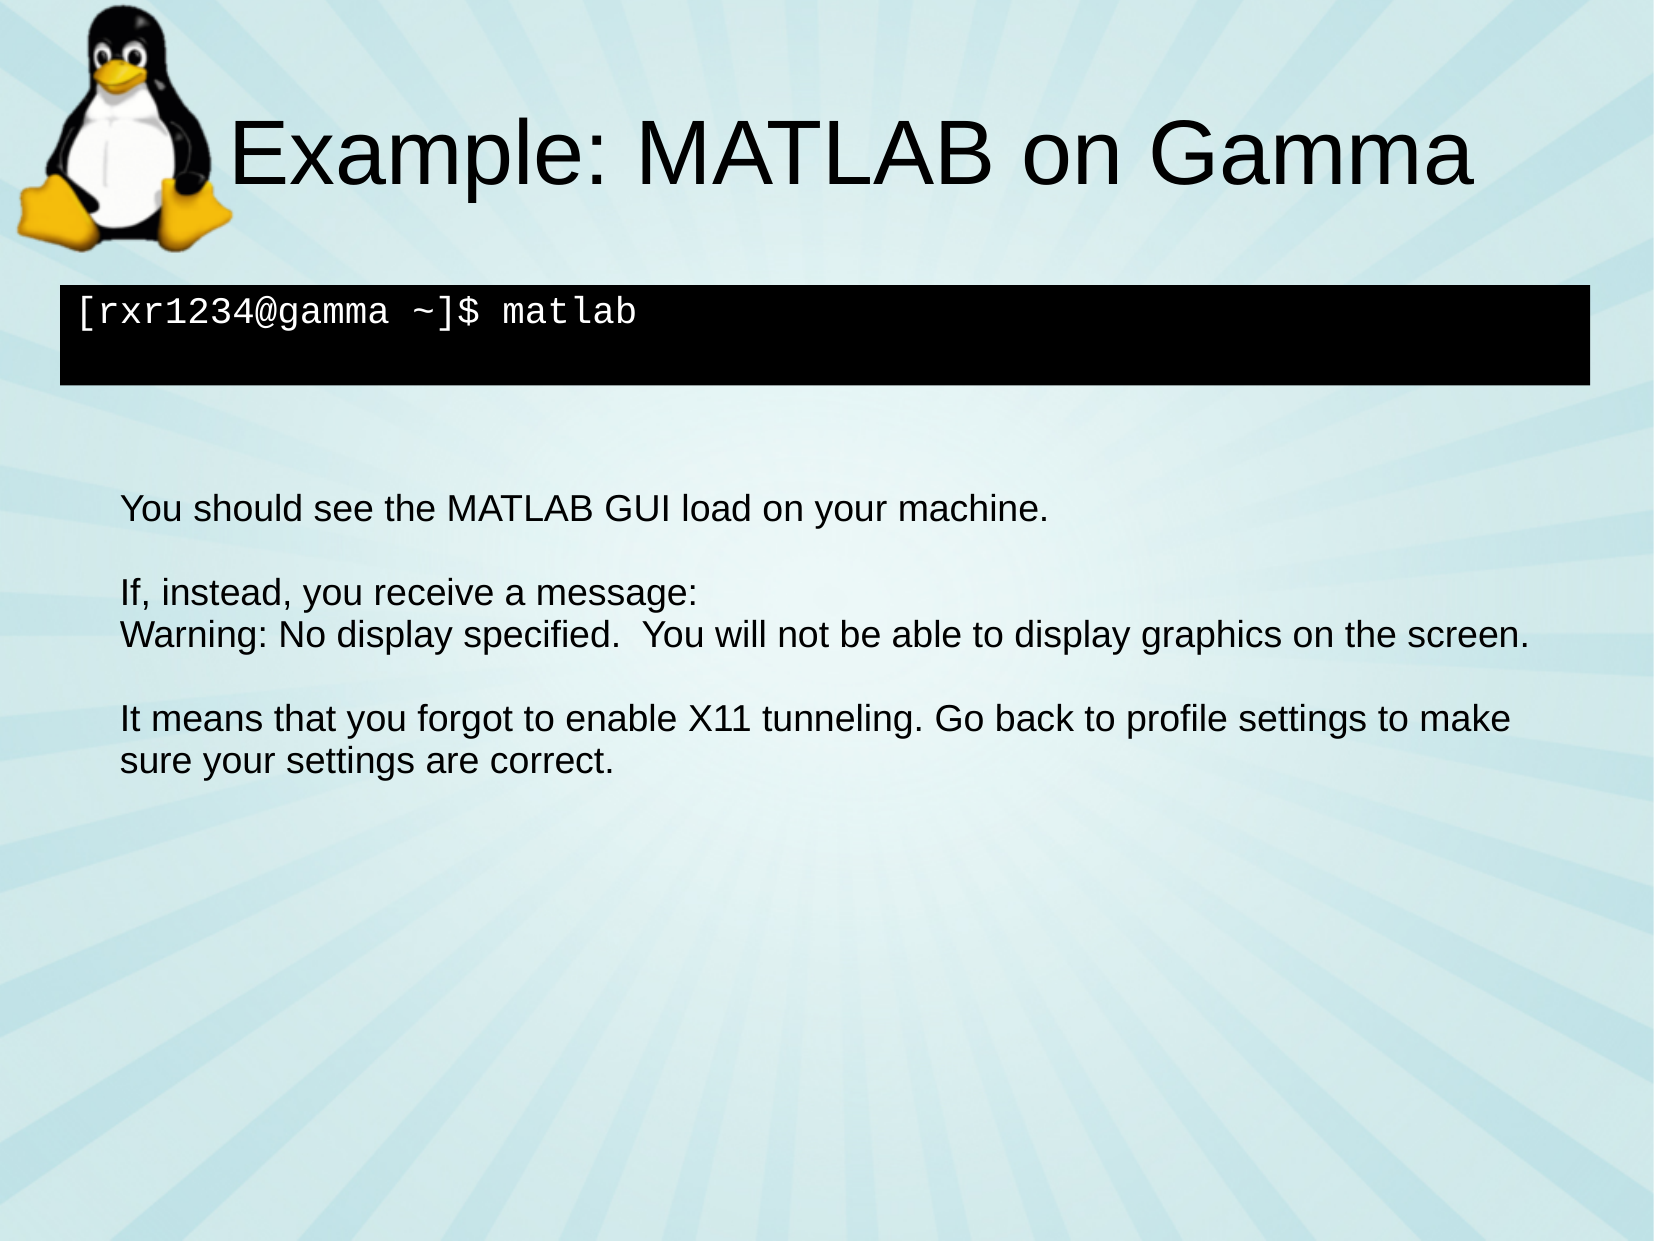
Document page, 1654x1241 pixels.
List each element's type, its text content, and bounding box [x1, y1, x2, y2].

picture [0, 0, 1654, 1241]
text_box [rxr1234@gamma ~]$ matlab [60, 285, 1591, 386]
text_box You should see the MATLAB GUI load on your machine. If, instead, you receive a message: Warning: No display specified. You will not be able to display graphics on the screen. It means that you forgot to enable X11 tunneling. Go back to profile settings to make sure your settings are correct. [105, 480, 1546, 789]
title Example: MATLAB on Gamma [82, 49, 1571, 257]
